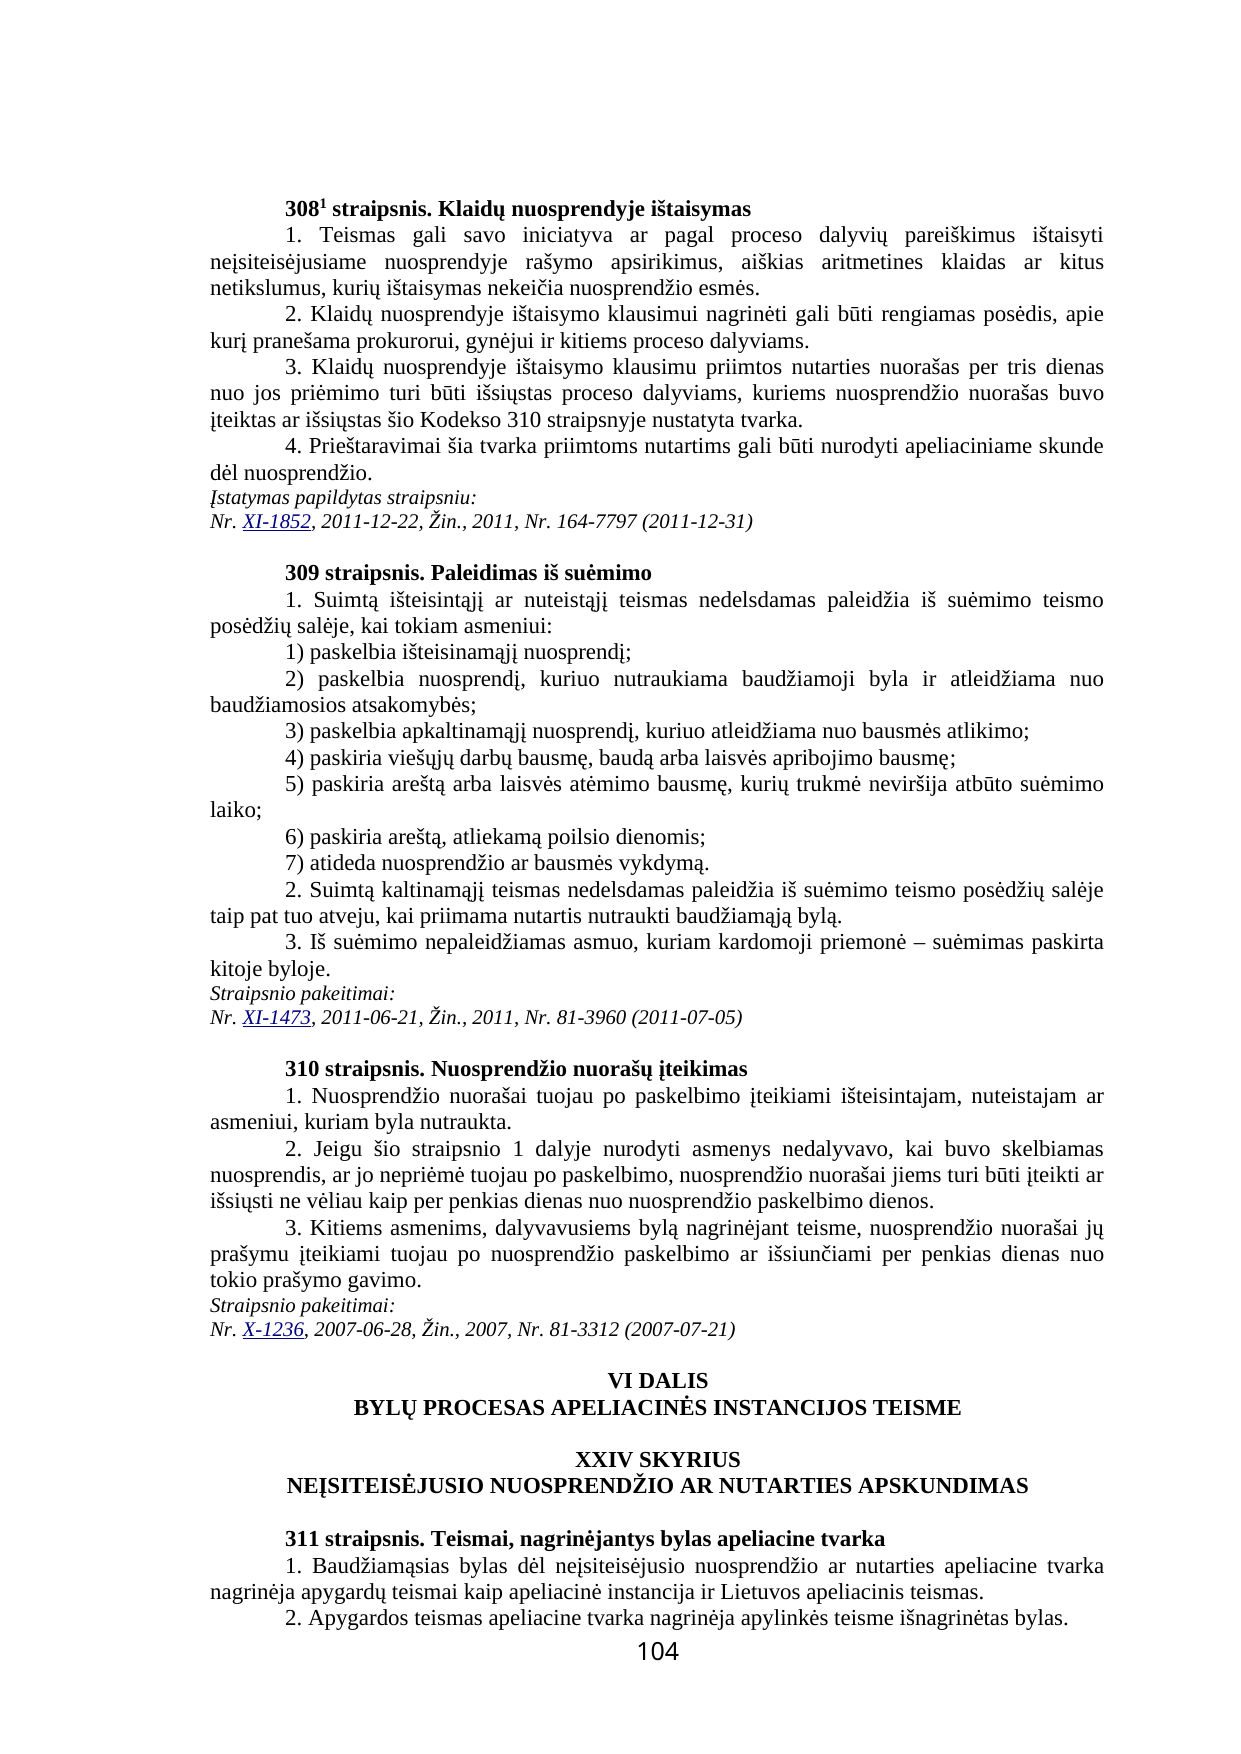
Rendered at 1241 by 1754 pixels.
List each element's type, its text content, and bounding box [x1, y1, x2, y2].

text 5) paskiria areštą arba laisvės atėmimo bausmę, kurių trukmė neviršija atbūto suėmimo laiko; [210, 770, 1106, 823]
text 1. Baudžiamąsias bylas dėl neįsiteisėjusio nuosprendžio ar nutarties apeliacine tvarka nagrinėja apygardų teismai kaip apeliacinė instancija ir Lietuvos apeliacinis teismas. [210, 1552, 1106, 1604]
subtitle 310 straipsnis. Nuosprendžio nuorašų įteikimas [210, 1056, 1106, 1082]
text 2. Suimtą kaltinamąjį teismas nedelsdamas paleidžia iš suėmimo teismo posėdžių salėje taip pat tuo atveju, kai priimama nutartis nutraukti baudžiamąją bylą. [210, 876, 1106, 928]
text 1. Teismas gali savo iniciatyva ar pagal proceso dalyvių pareiškimus ištaisyti neįsiteisėjusiame nuosprendyje rašymo apsirikimus, aiškias aritmetines klaidas ar kitus netikslumus, kurių ištaisymas nekeičia nuosprendžio esmės. [210, 221, 1106, 300]
text 311 straipsnis. Teismai, nagrinėjantys bylas apeliacine tvarka [210, 1525, 1106, 1552]
text 2. Jeigu šio straipsnio 1 dalyje nurodyti asmenys nedalyvavo, kai buvo skelbiamas nuosprendis, ar jo nepriėmė tuojau po paskelbimo, nuosprendžio nuorašai jiems turi būti įteikti ar išsiųsti ne vėliau kaip per penkias dienas nuo nuosprendžio paskelbimo dienos. [210, 1134, 1106, 1214]
text Neįsiteisėjusio nuosprendžio ar nutarties apskundimas [210, 1473, 1106, 1499]
text Nr. XI-1852, 2011-12-22, Žin., 2011, Nr. 164-7797 (2011-12-31) [210, 509, 1106, 533]
text Bylų procesas apeliacinės instancijos teisme [210, 1393, 1106, 1420]
text 2. Apygardos teismas apeliacine tvarka nagrinėja apylinkės teisme išnagrinėtas bylas. [210, 1604, 1106, 1631]
text Nr. X-1236, 2007-06-28, Žin., 2007, Nr. 81-3312 (2007-07-21) [210, 1317, 1106, 1341]
text 2. Klaidų nuosprendyje ištaisymo klausimui nagrinėti gali būti rengiamas posėdis, apie kurį pranešama prokurorui, gynėjui ir kitiems proceso dalyviams. [210, 300, 1106, 353]
text 7) atideda nuosprendžio ar bausmės vykdymą. [210, 849, 1106, 876]
text 6) paskiria areštą, atliekamą poilsio dienomis; [210, 823, 1106, 849]
text 3. Klaidų nuosprendyje ištaisymo klausimu priimtos nutarties nuorašas per tris dienas nuo jos priėmimo turi būti išsiųstas proceso dalyviams, kuriems nuosprendžio nuorašas buvo įteiktas ar išsiųstas šio Kodekso 310 straipsnyje nustatyta tvarka. [210, 353, 1106, 432]
text 3. Iš suėmimo nepaleidžiamas asmuo, kuriam kardomoji priemonė – suėmimas paskirta kitoje byloje. [210, 928, 1106, 981]
text Įstatymas papildytas straipsniu: [210, 485, 1106, 509]
text Straipsnio pakeitimai: [210, 981, 1106, 1005]
text 1. Nuosprendžio nuorašai tuojau po paskelbimo įteikiami išteisintajam, nuteistajam ar asmeniui, kuriam byla nutraukta. [210, 1082, 1106, 1134]
text 4. Prieštaravimai šia tvarka priimtoms nutartims gali būti nurodyti apeliaciniame skunde dėl nuosprendžio. [210, 432, 1106, 485]
text Straipsnio pakeitimai: [210, 1293, 1106, 1317]
text 3081 straipsnis. Klaidų nuosprendyje ištaisymas [210, 195, 1106, 221]
subtitle XXIV skyrius [210, 1446, 1106, 1473]
text 3) paskelbia apkaltinamąjį nuosprendį, kuriuo atleidžiama nuo bausmės atlikimo; [210, 717, 1106, 744]
text 2) paskelbia nuosprendį, kuriuo nutraukiama baudžiamoji byla ir atleidžiama nuo baudžiamosios atsakomybės; [210, 665, 1106, 717]
text 309 straipsnis. Paleidimas iš suėmimo [210, 559, 1106, 586]
text 4) paskiria viešųjų darbų bausmę, baudą arba laisvės apribojimo bausmę; [210, 744, 1106, 770]
text 1. Suimtą išteisintąjį ar nuteistąjį teismas nedelsdamas paleidžia iš suėmimo teismo posėdžių salėje, kai tokiam asmeniui: [210, 586, 1106, 638]
text 3. Kitiems asmenims, dalyvavusiems bylą nagrinėjant teisme, nuosprendžio nuorašai jų prašymu įteikiami tuojau po nuosprendžio paskelbimo ar išsiunčiami per penkias dienas nuo tokio prašymo gavimo. [210, 1214, 1106, 1293]
text 1) paskelbia išteisinamąjį nuosprendį; [210, 638, 1106, 665]
text Nr. XI-1473, 2011-06-21, Žin., 2011, Nr. 81-3960 (2011-07-05) [210, 1005, 1106, 1029]
subtitle VI dalis [210, 1367, 1106, 1393]
